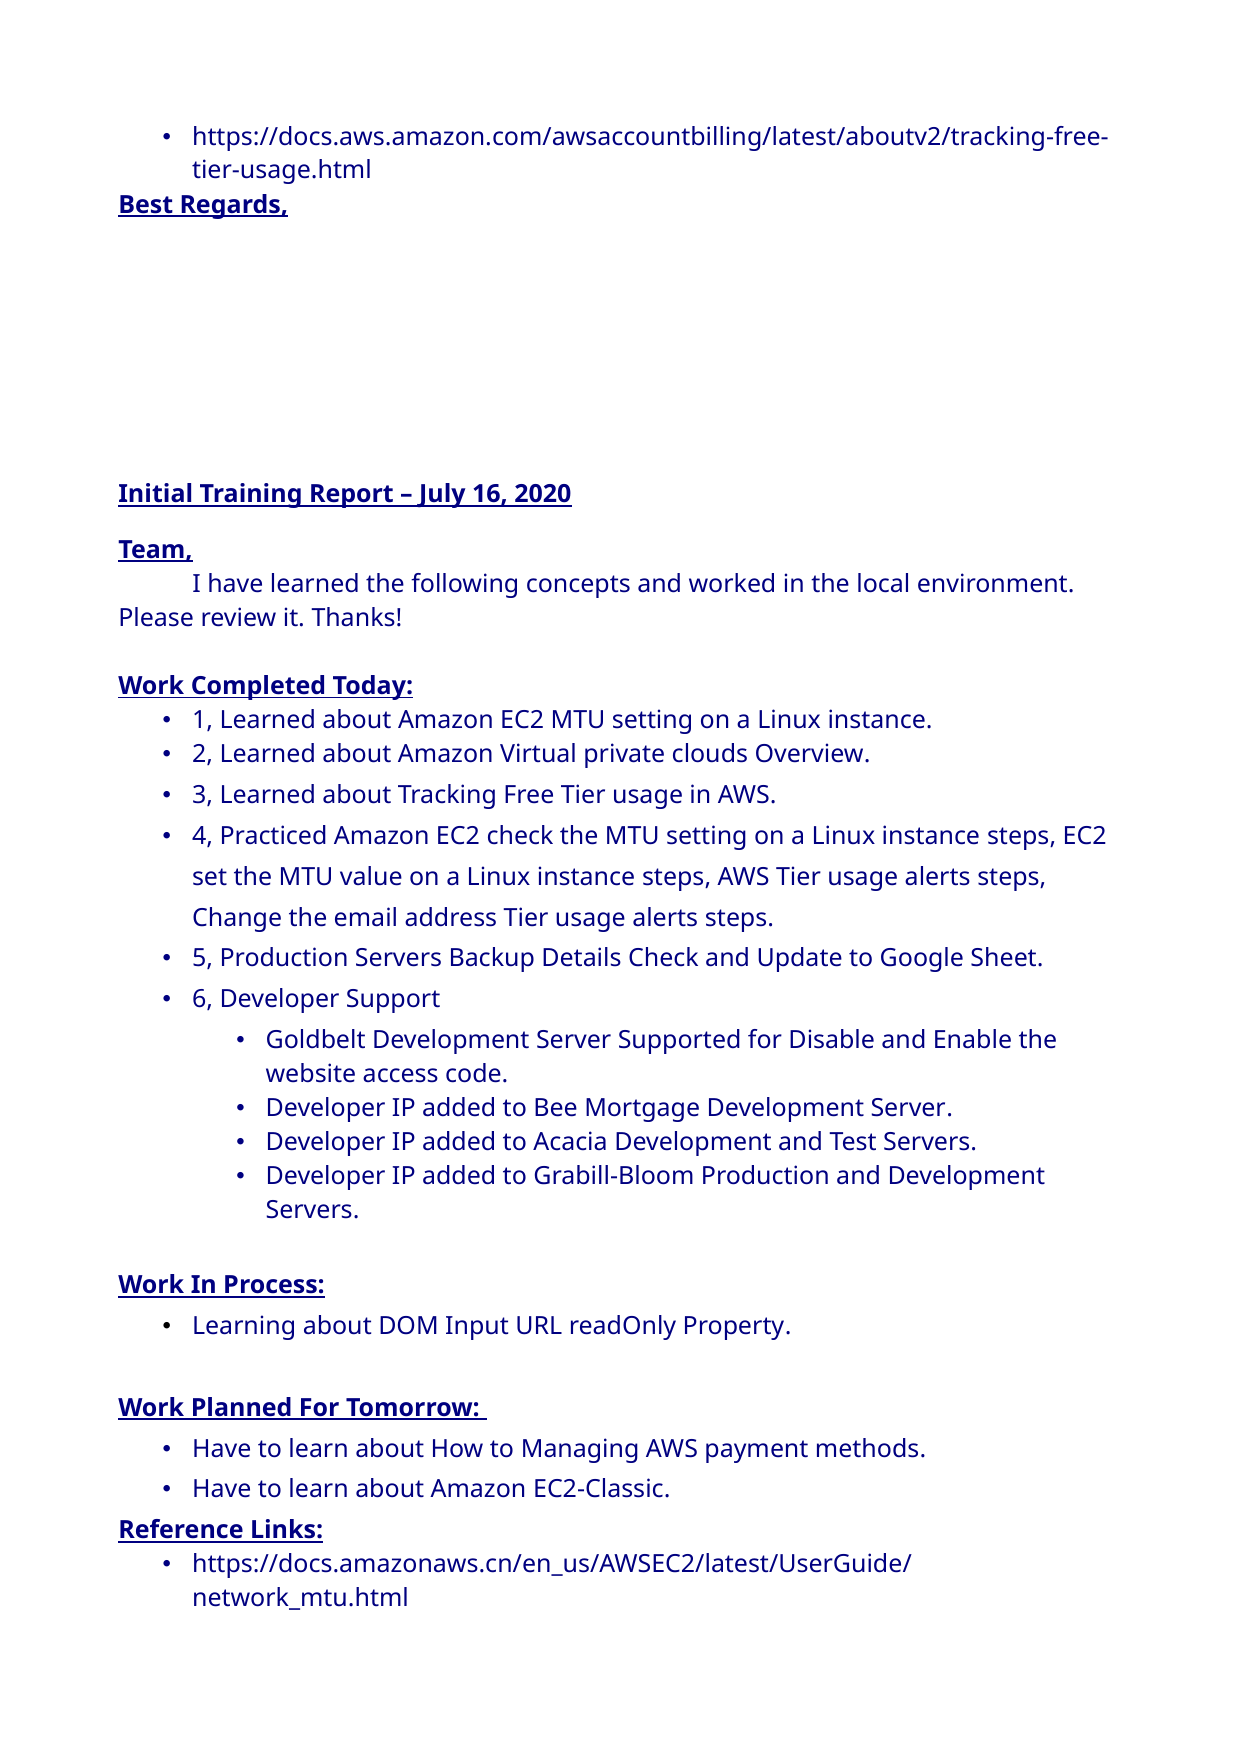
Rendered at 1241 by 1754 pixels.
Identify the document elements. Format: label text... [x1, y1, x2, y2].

text Work Completed Today: [118, 668, 1122, 702]
text I have learned the following concepts and worked in the local environment. Please review it. Thanks! [118, 566, 1122, 634]
list 6, Developer Support [162, 981, 1122, 1015]
subtitle Goldbelt Development Server Supported for Disable and Enable the website access code. [236, 1022, 1122, 1090]
text Reference Links: [118, 1512, 1122, 1546]
text Initial Training Report – July 16, 2020 [118, 476, 1122, 510]
list Have to learn about How to Managing AWS payment methods. [162, 1430, 1122, 1464]
list Learning about DOM Input URL readOnly Property. [162, 1308, 1122, 1342]
text Work In Process: [118, 1267, 1122, 1301]
list 5, Production Servers Backup Details Check and Update to Google Sheet. [162, 940, 1122, 974]
subtitle Developer IP added to Acacia Development and Test Servers. [236, 1124, 1122, 1158]
text Best Regards, [118, 186, 1122, 220]
list 3, Learned about Tracking Free Tier usage in AWS. [162, 777, 1122, 811]
subtitle Developer IP added to Bee Mortgage Development Server. [236, 1090, 1122, 1124]
list 1, Learned about Amazon EC2 MTU setting on a Linux instance. [162, 702, 1122, 736]
list https://docs.amazonaws.cn/en_us/AWSEC2/latest/UserGuide/network_mtu.html [162, 1546, 1122, 1614]
list Have to learn about Amazon EC2-Classic. [162, 1471, 1122, 1505]
list 4, Practiced Amazon EC2 check the MTU setting on a Linux instance steps, EC2 set the MTU value on a Linux instance steps, AWS Tier usage alerts steps, Change the email address Tier usage alerts steps. [162, 817, 1122, 933]
text Team, [118, 531, 1122, 566]
list 2, Learned about Amazon Virtual private clouds Overview. [162, 736, 1122, 770]
text Work Planned For Tomorrow: [118, 1389, 1122, 1423]
list https://docs.aws.amazon.com/awsaccountbilling/latest/aboutv2/tracking-free-tier-usage.html [162, 118, 1122, 186]
subtitle Developer IP added to Grabill-Bloom Production and Development Servers. [236, 1158, 1122, 1226]
